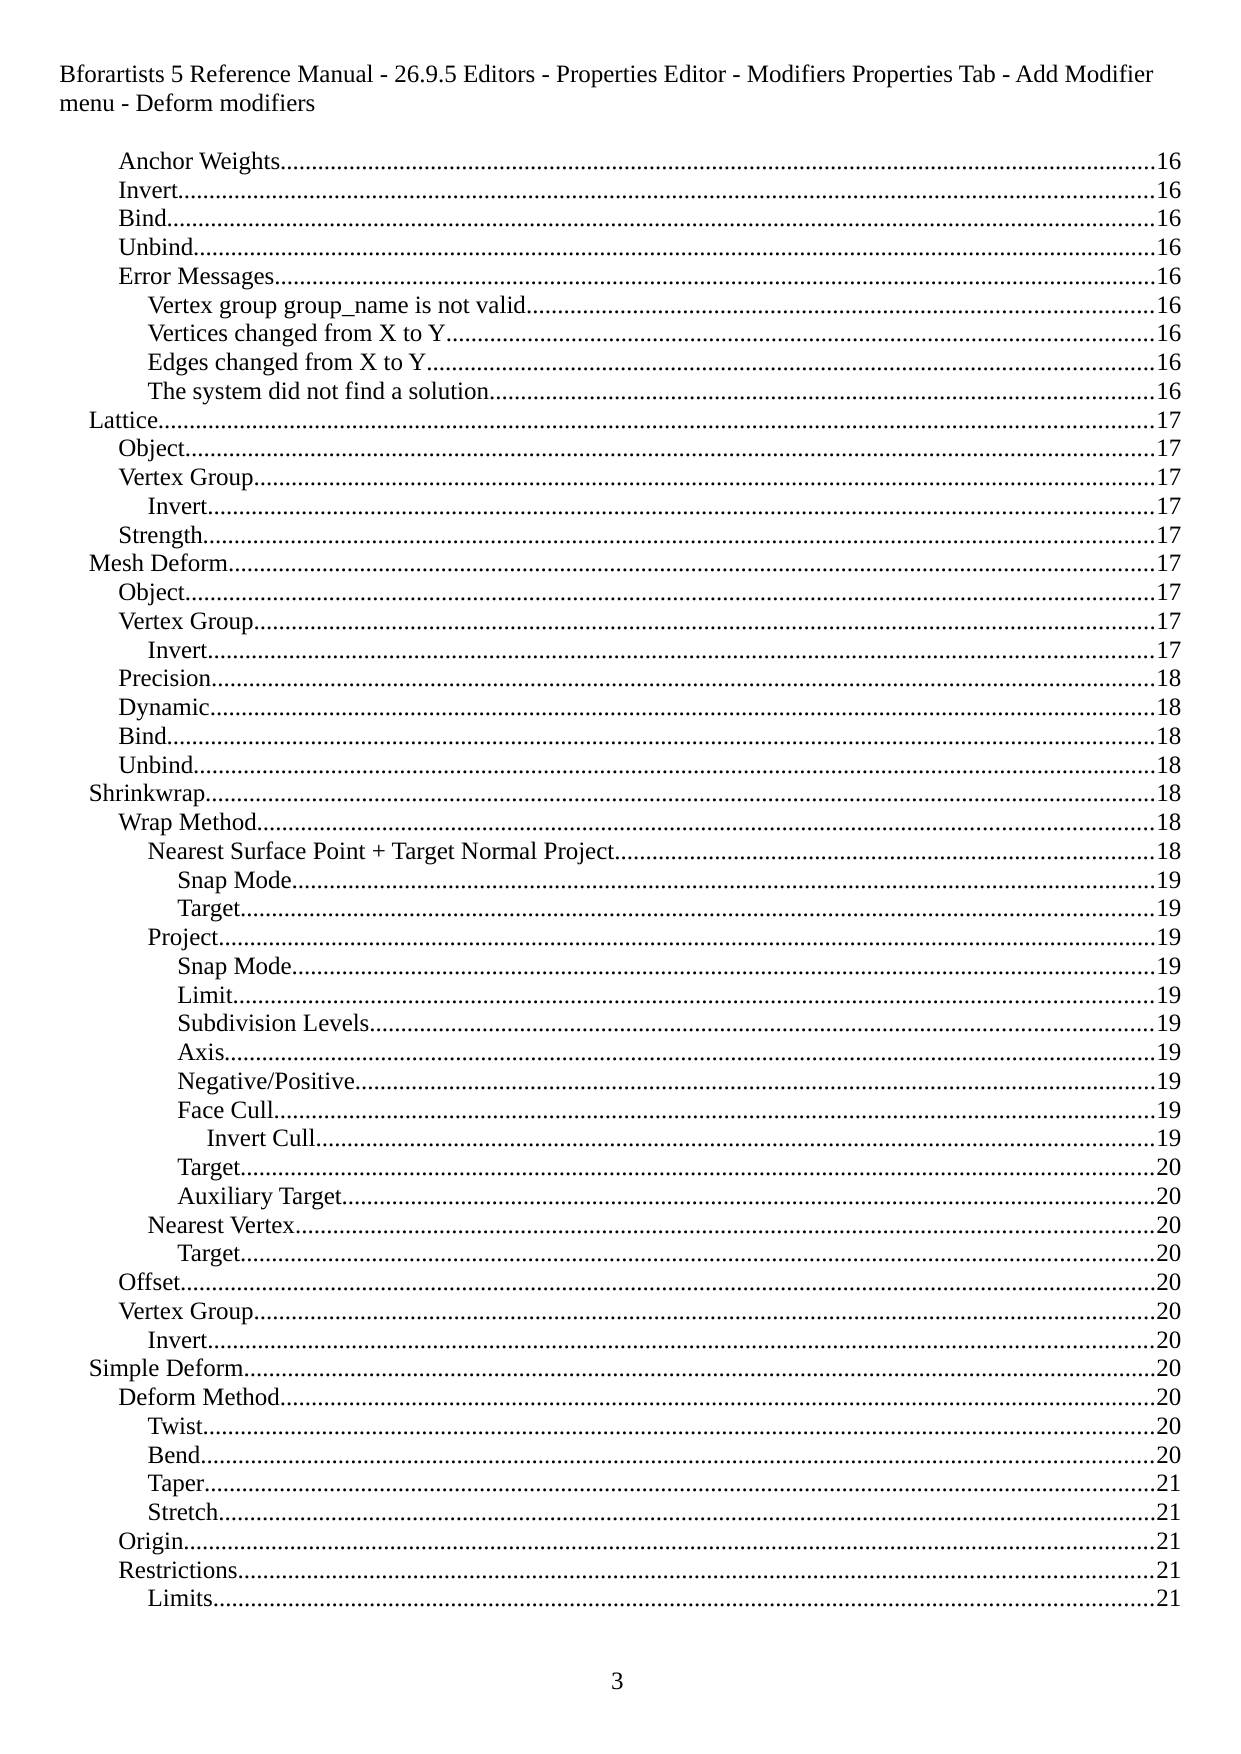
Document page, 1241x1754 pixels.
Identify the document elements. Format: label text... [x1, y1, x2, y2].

text Unbind 16 [118, 232, 1181, 261]
text Object 17 [118, 577, 1181, 606]
text Wrap Method 18 [118, 807, 1181, 836]
text Simple Deform 20 [88, 1353, 1181, 1382]
text Target 20 [177, 1152, 1181, 1181]
text Bind 18 [118, 721, 1181, 750]
text Snap Mode 19 [177, 865, 1181, 893]
text Invert 17 [147, 635, 1181, 663]
text Strength 17 [118, 520, 1181, 548]
text Project 19 [147, 922, 1181, 951]
text Invert Cull 19 [206, 1123, 1181, 1152]
text Limits 21 [147, 1583, 1181, 1612]
text Unbind 18 [118, 750, 1181, 778]
text Nearest Surface Point + Target Normal Project 18 [147, 836, 1181, 865]
text Nearest Vertex 20 [147, 1210, 1181, 1238]
text Error Messages 16 [118, 261, 1181, 290]
text Mesh Deform 17 [88, 548, 1181, 577]
text Precision 18 [118, 663, 1181, 692]
text Target 19 [177, 893, 1181, 922]
text Taper 21 [147, 1468, 1181, 1497]
text Twist 20 [147, 1411, 1181, 1440]
text Anchor Weights 16 [118, 146, 1181, 175]
text Edges changed from X to Y 16 [147, 347, 1181, 376]
text Vertices changed from X to Y 16 [147, 318, 1181, 347]
text Deform Method 20 [118, 1382, 1181, 1411]
text Offset 20 [118, 1267, 1181, 1296]
text Shrinkwrap 18 [88, 778, 1181, 807]
text Dynamic 18 [118, 692, 1181, 721]
text Subdivision Levels 19 [177, 1008, 1181, 1037]
text Origin 21 [118, 1526, 1181, 1555]
text Vertex Group 20 [118, 1296, 1181, 1325]
text Snap Mode 19 [177, 951, 1181, 980]
text Lattice 17 [88, 405, 1181, 433]
text Invert 17 [147, 491, 1181, 520]
text Vertex Group 17 [118, 606, 1181, 635]
text Vertex Group 17 [118, 462, 1181, 491]
text The system did not find a solution 16 [147, 376, 1181, 405]
text Auxiliary Target 20 [177, 1181, 1181, 1210]
text Invert 20 [147, 1325, 1181, 1353]
text Axis 19 [177, 1037, 1181, 1066]
text Stretch 21 [147, 1497, 1181, 1526]
text Target 20 [177, 1238, 1181, 1267]
text Bend 20 [147, 1440, 1181, 1468]
text Bind 16 [118, 203, 1181, 232]
text Limit 19 [177, 980, 1181, 1008]
text Invert 16 [118, 175, 1181, 203]
text Vertex group group_name is not valid 16 [147, 290, 1181, 318]
text Negative/Positive 19 [177, 1066, 1181, 1095]
text Restrictions 21 [118, 1555, 1181, 1583]
text Face Cull 19 [177, 1095, 1181, 1123]
text Object 17 [118, 433, 1181, 462]
